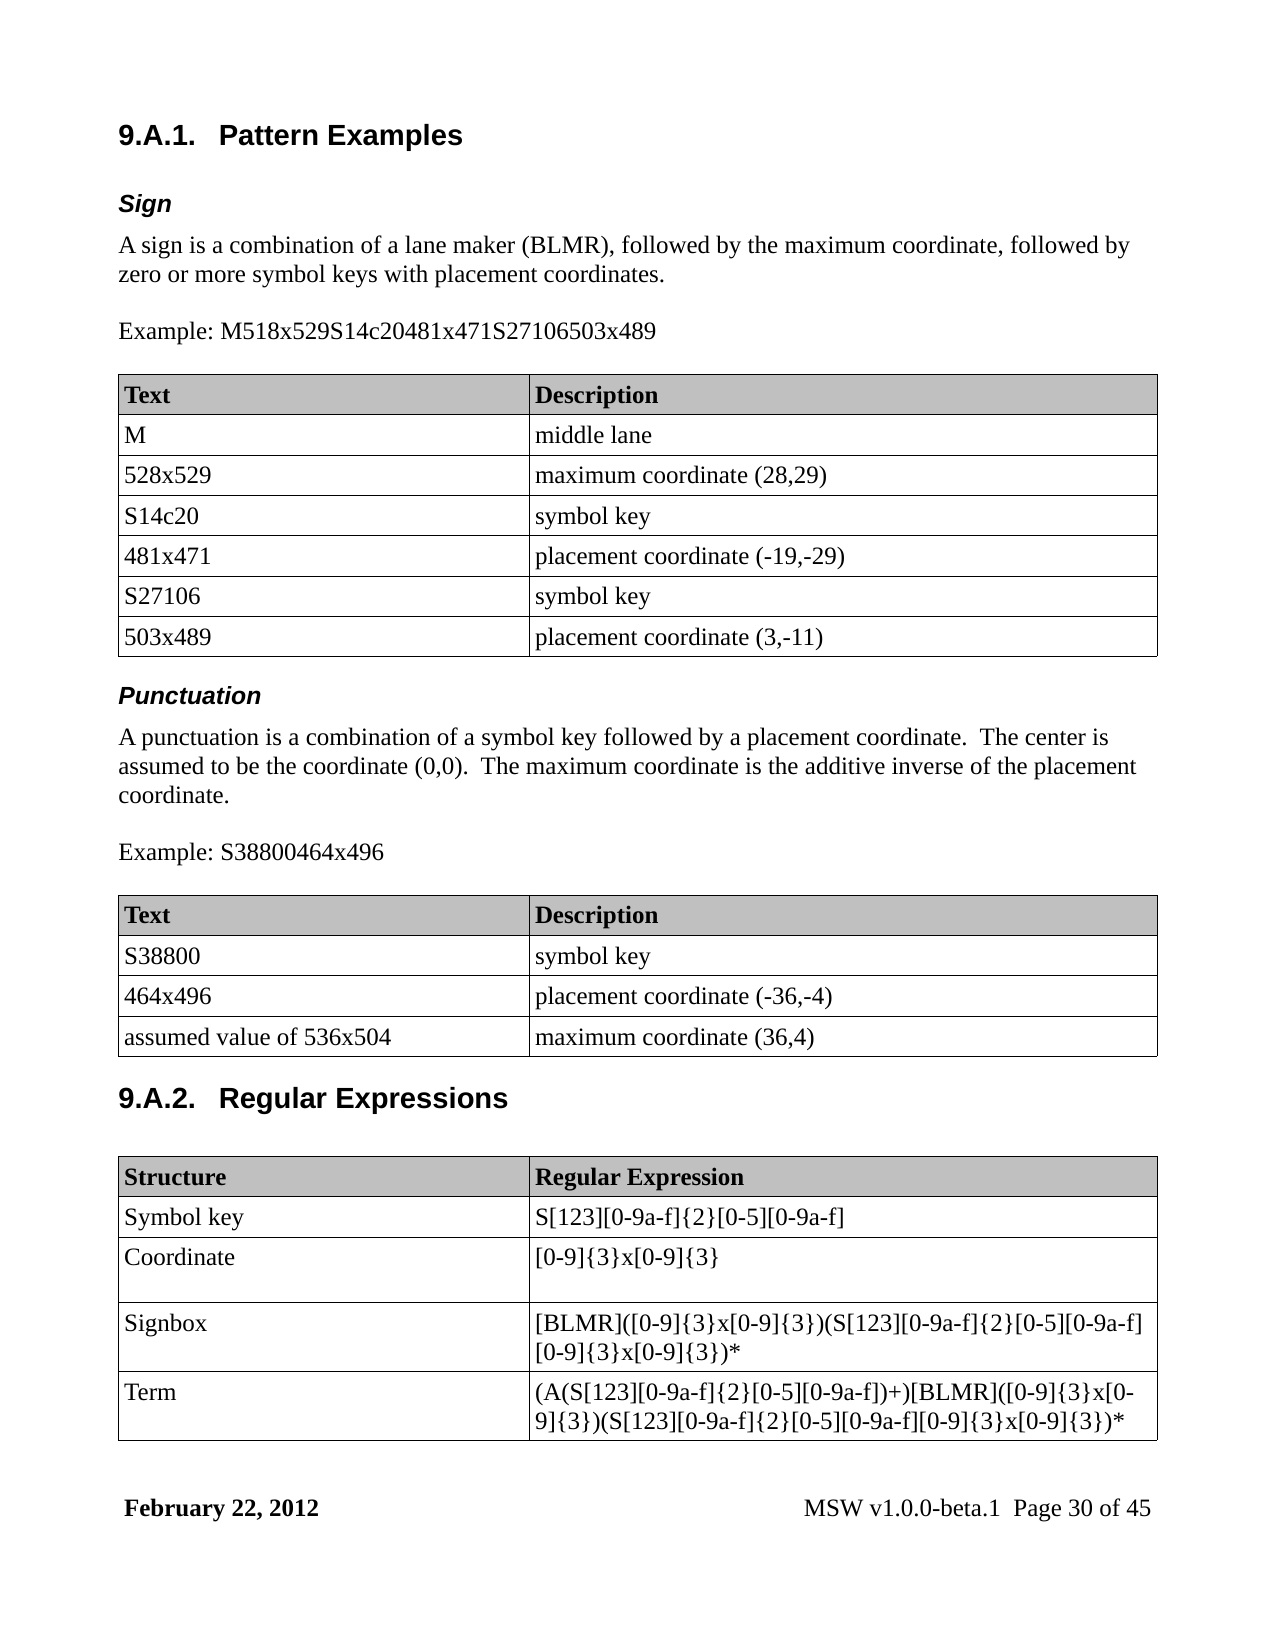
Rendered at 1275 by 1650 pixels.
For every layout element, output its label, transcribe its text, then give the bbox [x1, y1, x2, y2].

subtitle Pattern Examples [118, 118, 1157, 152]
table_cell S[123][0-9a-f]{2}[0-5][0-9a-f] [530, 1197, 1157, 1237]
table_cell 528x529 [119, 456, 529, 495]
table_cell symbol key [530, 496, 1157, 535]
table_header Regular Expression [530, 1157, 1157, 1196]
table_cell 481x471 [119, 536, 529, 576]
table_cell S38800 [119, 936, 529, 975]
table_cell Signbox [119, 1303, 529, 1371]
table_header Text [119, 375, 529, 414]
table_cell S27106 [119, 577, 529, 616]
subtitle Punctuation [118, 681, 1157, 710]
table_header Description [530, 375, 1157, 414]
text A sign is a combination of a lane maker (BLMR), followed by the maximum coordinate, followed by zero or more symbol keys with placement coordinates. [118, 230, 1157, 288]
table_cell placement coordinate (-36,-4) [530, 976, 1157, 1016]
table_header Description [530, 896, 1157, 935]
table_cell placement coordinate (3,-11) [530, 617, 1157, 656]
text Example: S38800464x496 [118, 837, 1157, 866]
table_cell M [119, 415, 529, 454]
subtitle Regular Expressions [118, 1081, 1157, 1115]
table_cell symbol key [530, 577, 1157, 616]
text Example: M518x529S14c20481x471S27106503x489 [118, 316, 1157, 345]
text A punctuation is a combination of a symbol key followed by a placement coordinate. The center is assumed to be the coordinate (0,0). The maximum coordinate is the additive inverse of the placement coordinate. [118, 722, 1157, 808]
table_cell Coordinate [119, 1238, 529, 1302]
table_cell assumed value of 536x504 [119, 1017, 529, 1056]
table_cell placement coordinate (-19,-29) [530, 536, 1157, 576]
table_cell (A(S[123][0-9a-f]{2}[0-5][0-9a-f])+)[BLMR]([0-9]{3}x[0-9]{3})(S[123][0-9a-f]{2}[0-5][0-9a-f][0-9]{3}x[0-9]{3})* [530, 1372, 1157, 1440]
table_cell Symbol key [119, 1197, 529, 1237]
table_header Structure [119, 1157, 529, 1196]
table_cell [0-9]{3}x[0-9]{3} [530, 1238, 1157, 1302]
table_cell maximum coordinate (36,4) [530, 1017, 1157, 1056]
table_cell 464x496 [119, 976, 529, 1016]
table_cell maximum coordinate (28,29) [530, 456, 1157, 495]
table_cell middle lane [530, 415, 1157, 454]
table_cell S14c20 [119, 496, 529, 535]
subtitle Sign [118, 189, 1157, 218]
table_cell [BLMR]([0-9]{3}x[0-9]{3})(S[123][0-9a-f]{2}[0-5][0-9a-f][0-9]{3}x[0-9]{3})* [530, 1303, 1157, 1371]
table_cell symbol key [530, 936, 1157, 975]
table_cell 503x489 [119, 617, 529, 656]
table_header Text [119, 896, 529, 935]
table_cell Term [119, 1372, 529, 1440]
